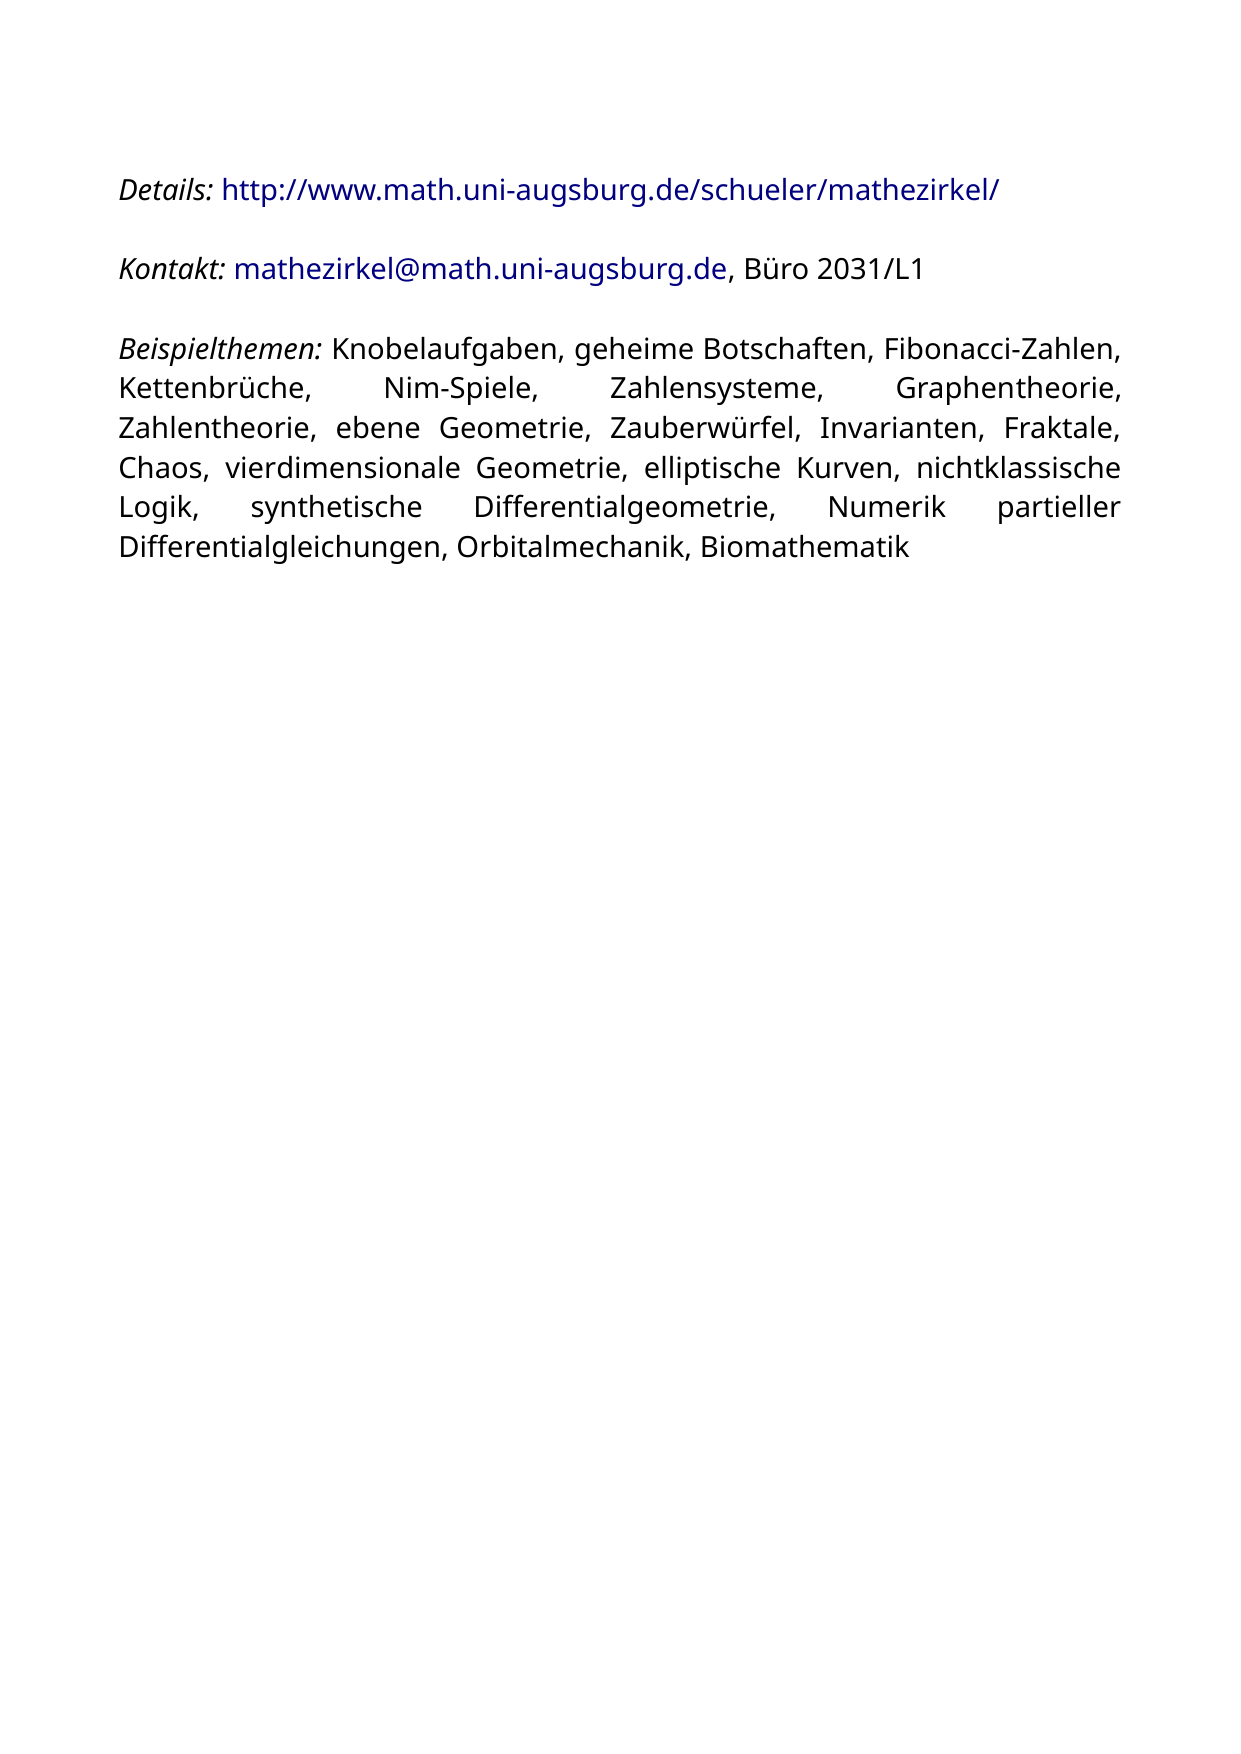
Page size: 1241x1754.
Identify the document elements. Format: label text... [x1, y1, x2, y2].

text Beispielthemen: Knobelaufgaben, geheime Botschaften, Fibonacci-Zahlen, Kettenbrüche, Nim-Spiele, Zahlensysteme, Graphen­theo­rie, Zahlentheorie, ebene Geometrie, Zauberwürfel, Invarianten, Fraktale, Chaos, vier­dimen­sio­nale Geometrie, elliptische Kurven, nichtklassische Logik, synthetische Differentialgeometrie, Numerik partieller Differentialgleichungen, Or­bi­tal­mechanik, Biomathematik [118, 328, 1122, 566]
text Kontakt: mathezirkel@math.uni-augsburg.de, Büro 2031/L1 [118, 248, 1122, 288]
text Details: http://www.math.uni-augsburg.de/schueler/mathezirkel/ [118, 169, 1122, 209]
